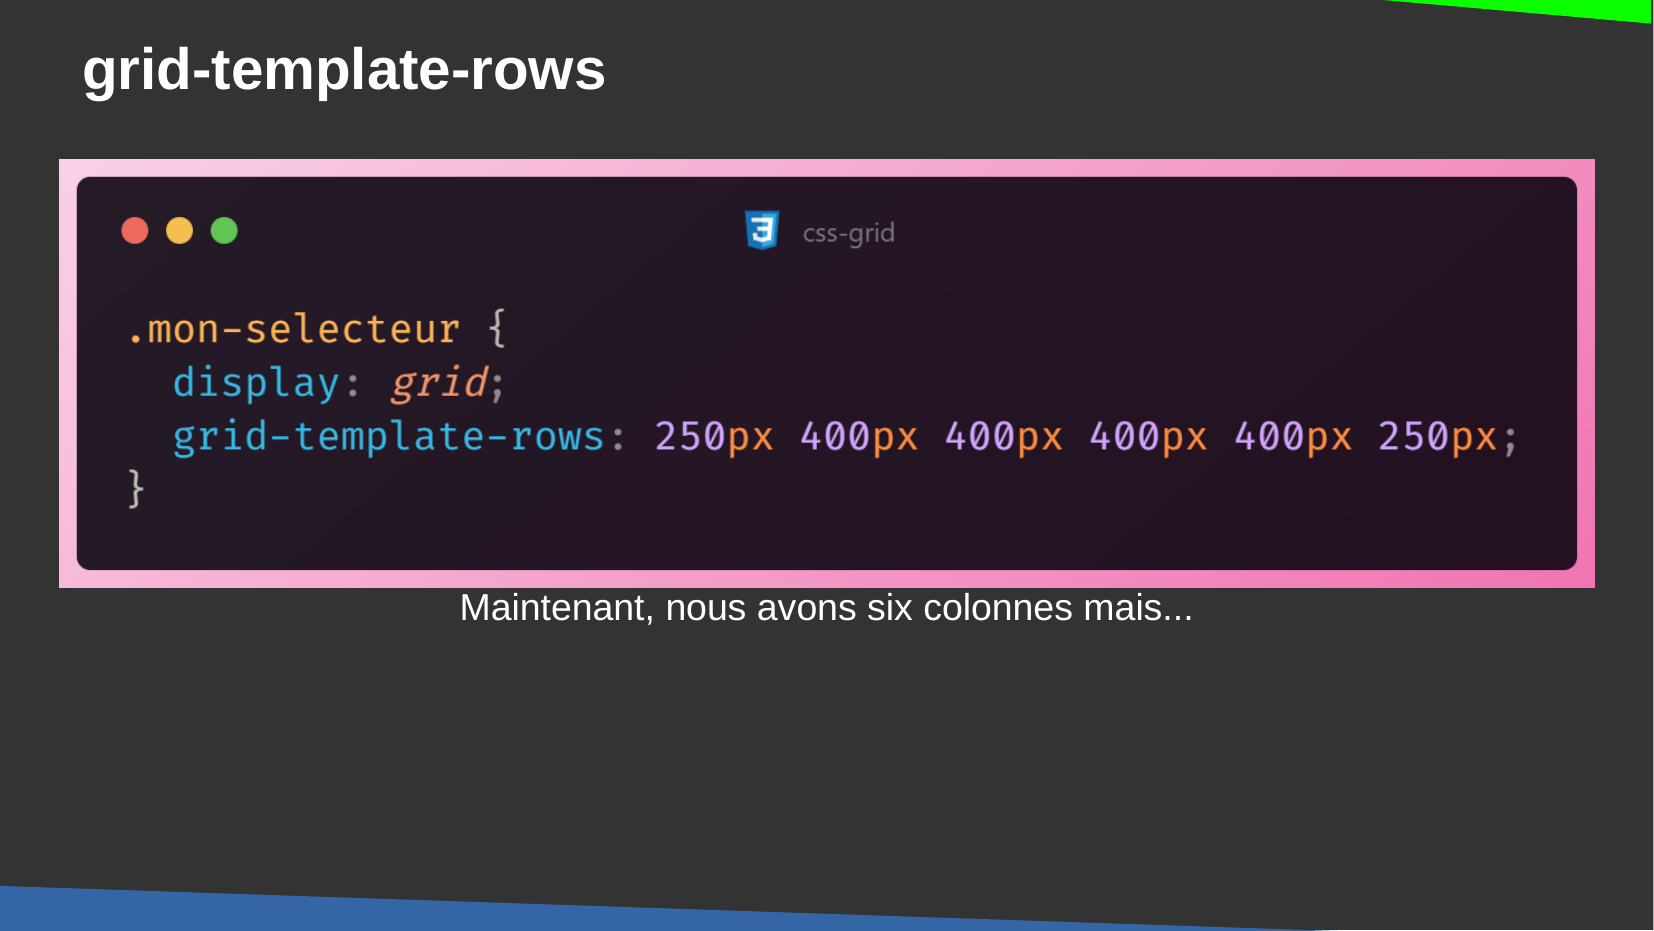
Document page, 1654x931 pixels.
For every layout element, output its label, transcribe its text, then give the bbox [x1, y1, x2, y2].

text_box [1383, 0, 1652, 24]
title grid-template-rows [82, 37, 1571, 122]
text_box Maintenant, nous avons six colonnes mais... [118, 588, 1536, 679]
picture [59, 159, 1595, 588]
text_box [0, 885, 1337, 931]
